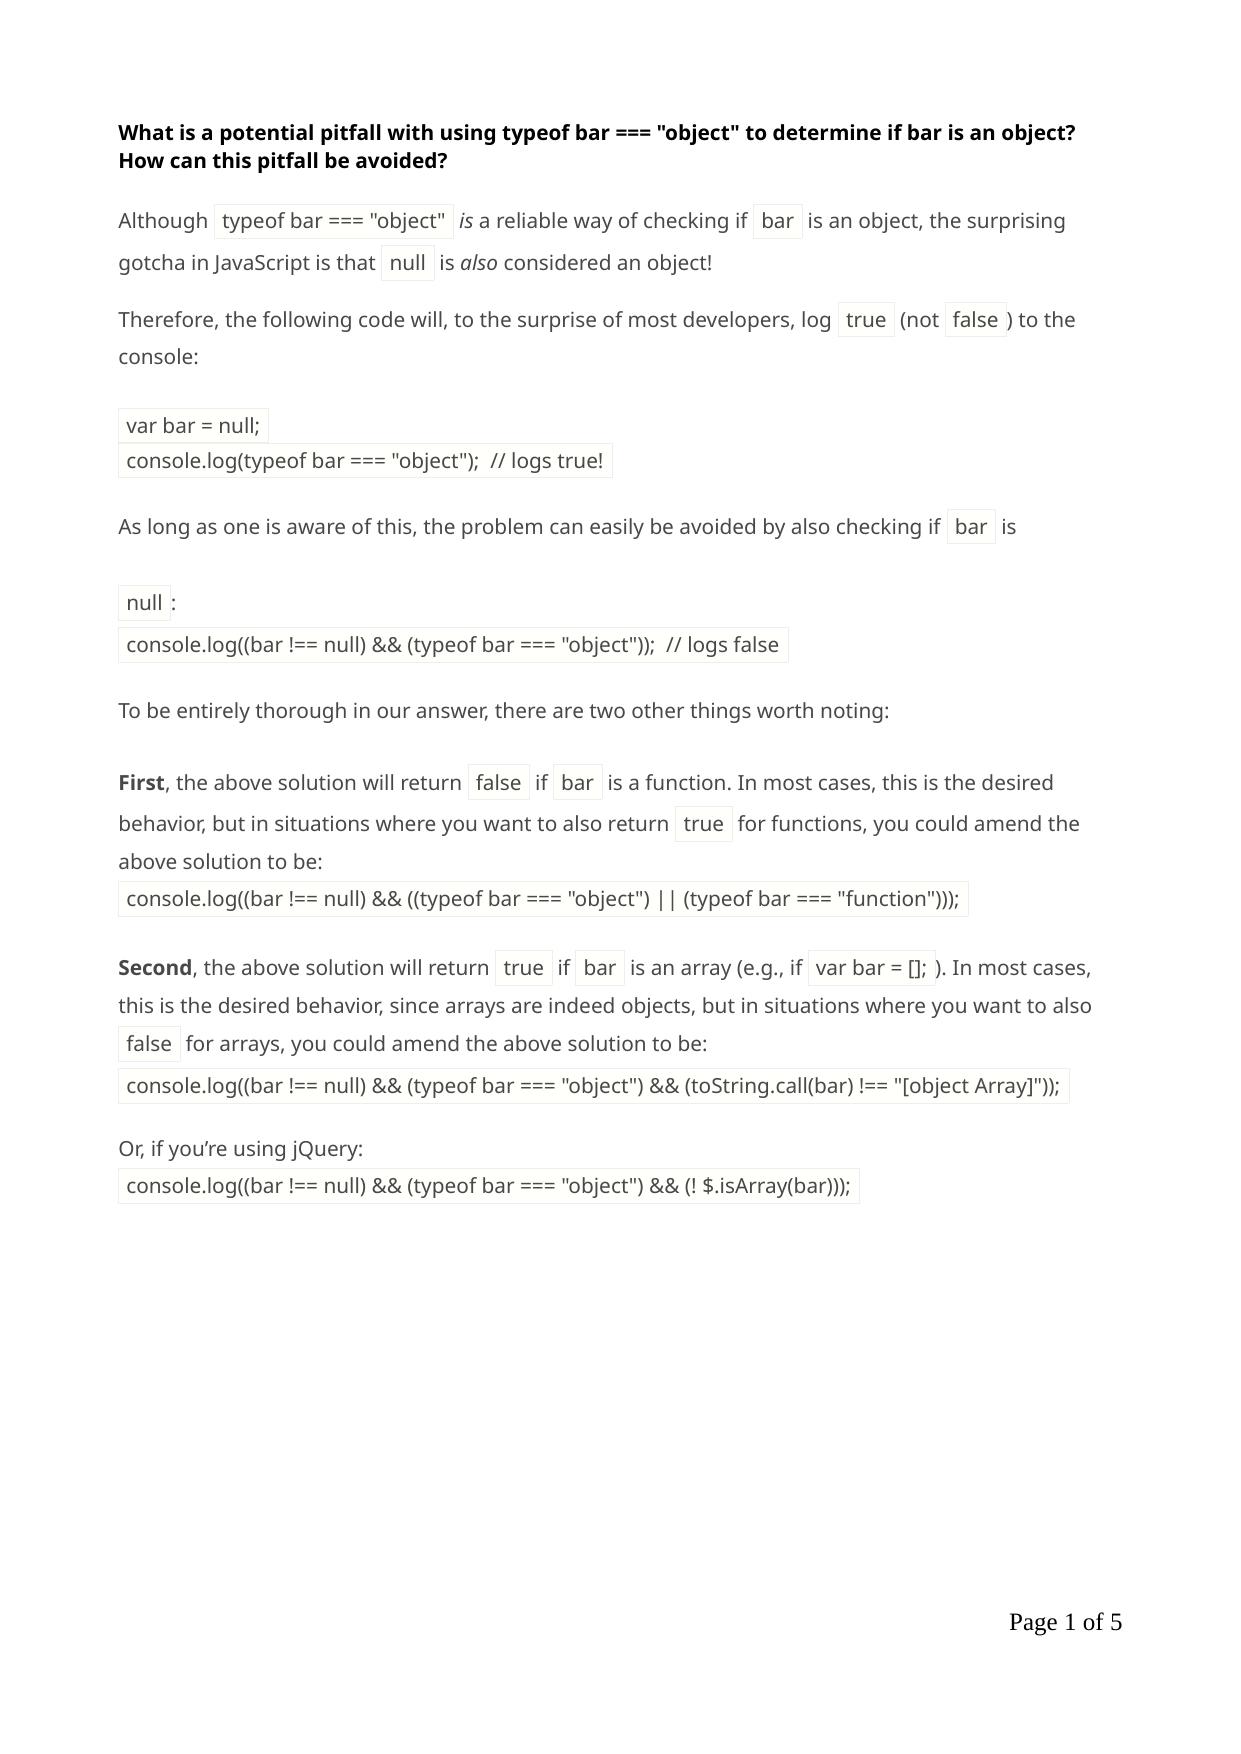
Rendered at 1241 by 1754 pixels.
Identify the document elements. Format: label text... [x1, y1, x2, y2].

text is [996, 509, 1122, 543]
text console.log((bar !== null) && (typeof bar === "object") && (! $.isArray(bar))); [119, 1169, 859, 1203]
text Or, if you’re using jQuery: [118, 1134, 1122, 1163]
text [269, 408, 1122, 442]
text : [171, 585, 1122, 620]
text What is a potential pitfall with using typeof bar === "object" to determine if bar is an object? How can this pitfall be avoided? [118, 118, 1122, 175]
text console.log((bar !== null) && (typeof bar === "object") && (toString.call(bar) !== "[object Array]")); [119, 1069, 1069, 1103]
text bar [948, 510, 995, 543]
text As long as one is aware of this, the problem can easily be avoided by also checking if [118, 509, 947, 543]
text var bar = null; [119, 409, 268, 442]
text console.log((bar !== null) && (typeof bar === "object")); // logs false [119, 628, 788, 662]
text console.log(typeof bar === "object"); // logs true! [119, 444, 612, 477]
text [969, 881, 1122, 916]
text Second, the above solution will return true if bar is an array (e.g., if var bar = [];). In most cases, this is the desired behavior, since arrays are indeed objects, but in situations where you want to also false for arrays, you could amend the above solution to be: [118, 950, 1122, 1061]
text console.log((bar !== null) && ((typeof bar === "object") || (typeof bar === "function"))); [119, 882, 968, 916]
text Although typeof bar === "object" is a reliable way of checking if bar is an object, the surprising gotcha in JavaScript is that null is also considered an object! [118, 203, 1122, 280]
text [860, 1168, 1122, 1203]
text To be entirely thorough in our answer, there are two other things worth noting: [118, 696, 1122, 724]
text First, the above solution will return false if bar is a function. In most cases, this is the desired behavior, but in situations where you want to also return true for functions, you could amend the above solution to be: [118, 764, 1122, 875]
text Therefore, the following code will, to the surprise of most developers, log true (not false) to the console: [118, 302, 1122, 371]
text [789, 627, 1122, 662]
text null [119, 586, 170, 620]
text [613, 442, 1122, 477]
